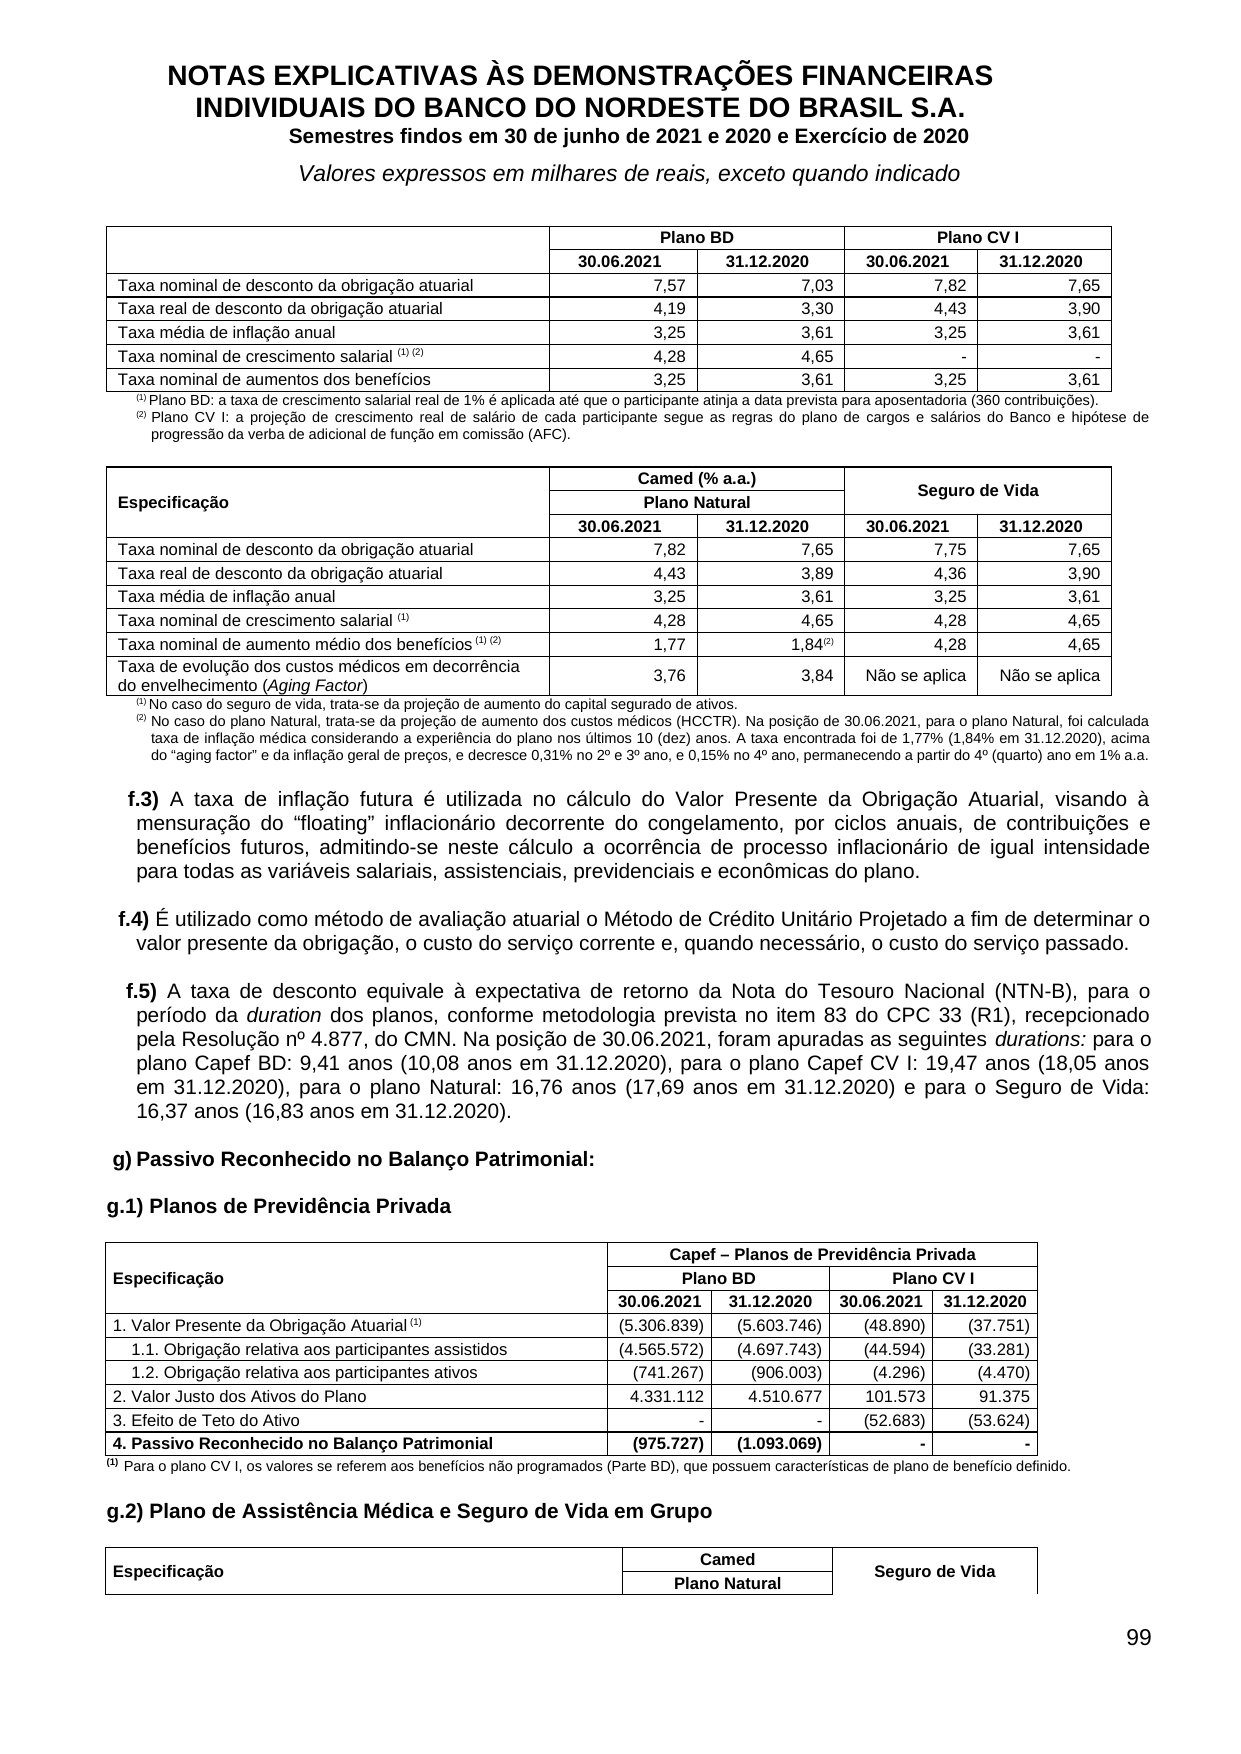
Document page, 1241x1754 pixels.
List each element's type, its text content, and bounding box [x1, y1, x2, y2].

text f.5) A taxa de desconto equivale à expectativa de retorno da Nota do Tesouro Nacional (NTN-B), para o período da duration dos planos, conforme metodologia prevista no item 83 do CPC 33 (R1), recepcionado pela Resolução nº 4.877, do CMN. Na posição de 30.06.2021, foram apuradas as seguintes durations: para o plano Capef BD: 9,41 anos (10,08 anos em 31.12.2020), para o plano Capef CV I: 19,47 anos (18,05 anos em 31.12.2020), para o plano Natural: 16,76 anos (17,69 anos em 31.12.2020) e para o Seguro de Vida: 16,37 anos (16,83 anos em 31.12.2020). [106, 979, 1152, 1122]
table_cell 4,28 [550, 345, 697, 367]
table_cell Plano Natural [623, 1572, 832, 1594]
table_cell 7,75 [845, 538, 977, 561]
table_cell 4. Passivo Reconhecido no Balanço Patrimonial [106, 1433, 607, 1455]
text (2) No caso do plano Natural, trata-se da projeção de aumento dos custos médicos (HCCTR). Na posição de 30.06.2021, para o plano Natural, foi calculada taxa de inflação médica considerando a experiência do plano nos últimos 10 (dez) anos. A taxa encontrada foi de 1,77% (1,84% em 31.12.2020), acima do “aging factor” e da inflação geral de preços, e decresce 0,31% no 2º e 3º ano, e 0,15% no 4º ano, permanecendo a partir do 4º (quarto) ano em 1% a.a. [136, 713, 1152, 763]
table_cell 4.331.112 [608, 1385, 711, 1408]
table_cell Taxa nominal de aumento médio dos benefícios (1) (2) [107, 633, 549, 656]
table_cell 3,25 [550, 586, 697, 608]
table_cell (906.003) [712, 1361, 829, 1384]
table_header Camed [623, 1548, 832, 1571]
table_cell 3,61 [698, 369, 844, 391]
table_header [107, 227, 549, 273]
table_cell 2. Valor Justo dos Ativos do Plano [106, 1385, 607, 1408]
table_cell Taxa real de desconto da obrigação atuarial [107, 562, 549, 584]
text f.3) A taxa de inflação futura é utilizada no cálculo do Valor Presente da Obrigação Atuarial, visando à mensuração do “floating” inflacionário decorrente do congelamento, por ciclos anuais, de contribuições e benefícios futuros, admitindo-se neste cálculo a ocorrência de processo inflacionário de igual intensidade para todas as variáveis salariais, assistenciais, previdenciais e econômicas do plano. [106, 787, 1152, 883]
table_cell 3,25 [845, 321, 977, 344]
table_cell 3,30 [698, 298, 844, 320]
text (1) Para o plano CV I, os valores se referem aos benefícios não programados (Parte BD), que possuem características de plano de benefício definido. [106, 1456, 1152, 1475]
table_cell 7,65 [978, 538, 1111, 561]
table_cell 4,43 [845, 298, 977, 320]
table_cell (4.296) [830, 1361, 932, 1384]
text (1) Plano BD: a taxa de crescimento salarial real de 1% é aplicada até que o participante atinja a data prevista para aposentadoria (360 contribuições). [136, 392, 1152, 409]
table_cell 4,28 [845, 609, 977, 632]
table_cell 7,82 [845, 274, 977, 296]
table_cell (33.281) [933, 1338, 1037, 1360]
table_cell (52.683) [830, 1409, 932, 1431]
table_cell 30.06.2021 [550, 515, 697, 537]
table_cell 3,61 [978, 369, 1111, 391]
table_cell 31.12.2020 [933, 1291, 1037, 1313]
table_cell 4,65 [698, 609, 844, 632]
table_cell 4,28 [550, 609, 697, 632]
table_cell Plano CV I [830, 1267, 1037, 1289]
text g.2) Plano de Assistência Médica e Seguro de Vida em Grupo [106, 1499, 1152, 1523]
table_cell (44.594) [830, 1338, 932, 1360]
table_cell 7,57 [550, 274, 697, 296]
table_cell Taxa nominal de desconto da obrigação atuarial [107, 538, 549, 561]
table_cell - [712, 1409, 829, 1431]
table_cell Não se aplica [978, 657, 1111, 695]
table_cell 3,89 [698, 562, 844, 584]
table_cell - [978, 345, 1111, 367]
table_cell 30.06.2021 [845, 250, 977, 273]
table_cell 3,25 [550, 321, 697, 344]
table_cell Plano BD [608, 1267, 829, 1289]
table_cell Não se aplica [845, 657, 977, 695]
table_cell - [830, 1433, 932, 1455]
table_cell 3,61 [698, 321, 844, 344]
table_cell 7,65 [698, 538, 844, 561]
table_cell 1,84(2) [698, 633, 844, 656]
table_cell 4,65 [698, 345, 844, 367]
table_cell 3,25 [845, 369, 977, 391]
table_cell - [933, 1433, 1037, 1455]
table_cell 1,77 [550, 633, 697, 656]
text (2) Plano CV I: a projeção de crescimento real de salário de cada participante segue as regras do plano de cargos e salários do Banco e hipótese de progressão da verba de adicional de função em comissão (AFC). [136, 409, 1152, 442]
table_header Seguro de Vida [845, 468, 1111, 514]
table_cell 3,61 [978, 586, 1111, 608]
table_cell 4,28 [845, 633, 977, 656]
table_cell (48.890) [830, 1314, 932, 1337]
table_cell 31.12.2020 [698, 515, 844, 537]
table_cell 7,03 [698, 274, 844, 296]
table_header Capef – Planos de Previdência Privada [608, 1243, 1037, 1266]
table_header Especificação [106, 1548, 622, 1594]
table_cell Taxa média de inflação anual [107, 586, 549, 608]
table_cell (1.093.069) [712, 1433, 829, 1455]
table_cell 3,61 [978, 321, 1111, 344]
table_cell 3. Efeito de Teto do Ativo [106, 1409, 607, 1431]
table_cell 3,90 [978, 562, 1111, 584]
text (1) No caso do seguro de vida, trata-se da projeção de aumento do capital segurado de ativos. [136, 696, 1152, 713]
table_cell 30.06.2021 [608, 1291, 711, 1313]
table_cell 7,82 [550, 538, 697, 561]
table_cell 31.12.2020 [978, 250, 1111, 273]
table_cell 4,36 [845, 562, 977, 584]
table_cell Taxa nominal de crescimento salarial (1) (2) [107, 345, 549, 367]
table_header Especificação [106, 1243, 607, 1313]
table_cell Plano Natural [550, 491, 844, 514]
table_cell Taxa nominal de crescimento salarial (1) [107, 609, 549, 632]
table_cell 31.12.2020 [698, 250, 844, 273]
table_cell 3,25 [550, 369, 697, 391]
table_cell Taxa de evolução dos custos médicos em decorrência do envelhecimento (Aging Factor) [107, 657, 549, 695]
table_cell 4.510.677 [712, 1385, 829, 1408]
table_cell 1. Valor Presente da Obrigação Atuarial (1) [106, 1314, 607, 1337]
table_cell 3,76 [550, 657, 697, 695]
table_cell 30.06.2021 [830, 1291, 932, 1313]
table_cell 3,90 [978, 298, 1111, 320]
table_cell 30.06.2021 [845, 515, 977, 537]
table_cell 3,25 [845, 586, 977, 608]
table_cell Taxa real de desconto da obrigação atuarial [107, 298, 549, 320]
table_cell (37.751) [933, 1314, 1037, 1337]
table_cell 1.1. Obrigação relativa aos participantes assistidos [106, 1338, 607, 1360]
table_cell (4.565.572) [608, 1338, 711, 1360]
table_cell - [608, 1409, 711, 1431]
table_cell 4,65 [978, 609, 1111, 632]
table_cell Taxa nominal de desconto da obrigação atuarial [107, 274, 549, 296]
table_cell 31.12.2020 [712, 1291, 829, 1313]
table_cell (5.603.746) [712, 1314, 829, 1337]
table_cell 30.06.2021 [550, 250, 697, 273]
table_cell Plano BD [550, 227, 844, 249]
text f.4) É utilizado como método de avaliação atuarial o Método de Crédito Unitário Projetado a fim de determinar o valor presente da obrigação, o custo do serviço corrente e, quando necessário, o custo do serviço passado. [106, 907, 1152, 955]
table_cell 4,19 [550, 298, 697, 320]
table_cell 101.573 [830, 1385, 932, 1408]
text g.1) Planos de Previdência Privada [106, 1194, 1152, 1218]
table_cell 3,84 [698, 657, 844, 695]
table_cell (975.727) [608, 1433, 711, 1455]
table_cell Taxa média de inflação anual [107, 321, 549, 344]
table_cell (4.697.743) [712, 1338, 829, 1360]
table_cell 4,43 [550, 562, 697, 584]
table_cell (4.470) [933, 1361, 1037, 1384]
table_cell (5.306.839) [608, 1314, 711, 1337]
table_cell 4,65 [978, 633, 1111, 656]
table_cell 7,65 [978, 274, 1111, 296]
table_header Especificação [107, 468, 549, 537]
table_cell 3,61 [698, 586, 844, 608]
table_cell (741.267) [608, 1361, 711, 1384]
table_cell 31.12.2020 [978, 515, 1111, 537]
table_cell 91.375 [933, 1385, 1037, 1408]
table_cell (53.624) [933, 1409, 1037, 1431]
table_header Camed (% a.a.) [550, 468, 844, 490]
table_cell 1.2. Obrigação relativa aos participantes ativos [106, 1361, 607, 1384]
list Passivo Reconhecido no Balanço Patrimonial: [112, 1146, 1152, 1170]
table_cell Taxa nominal de aumentos dos benefícios [107, 369, 549, 391]
table_cell - [845, 345, 977, 367]
table_header Seguro de Vida [833, 1548, 1037, 1594]
table_cell Plano CV I [845, 227, 1111, 249]
